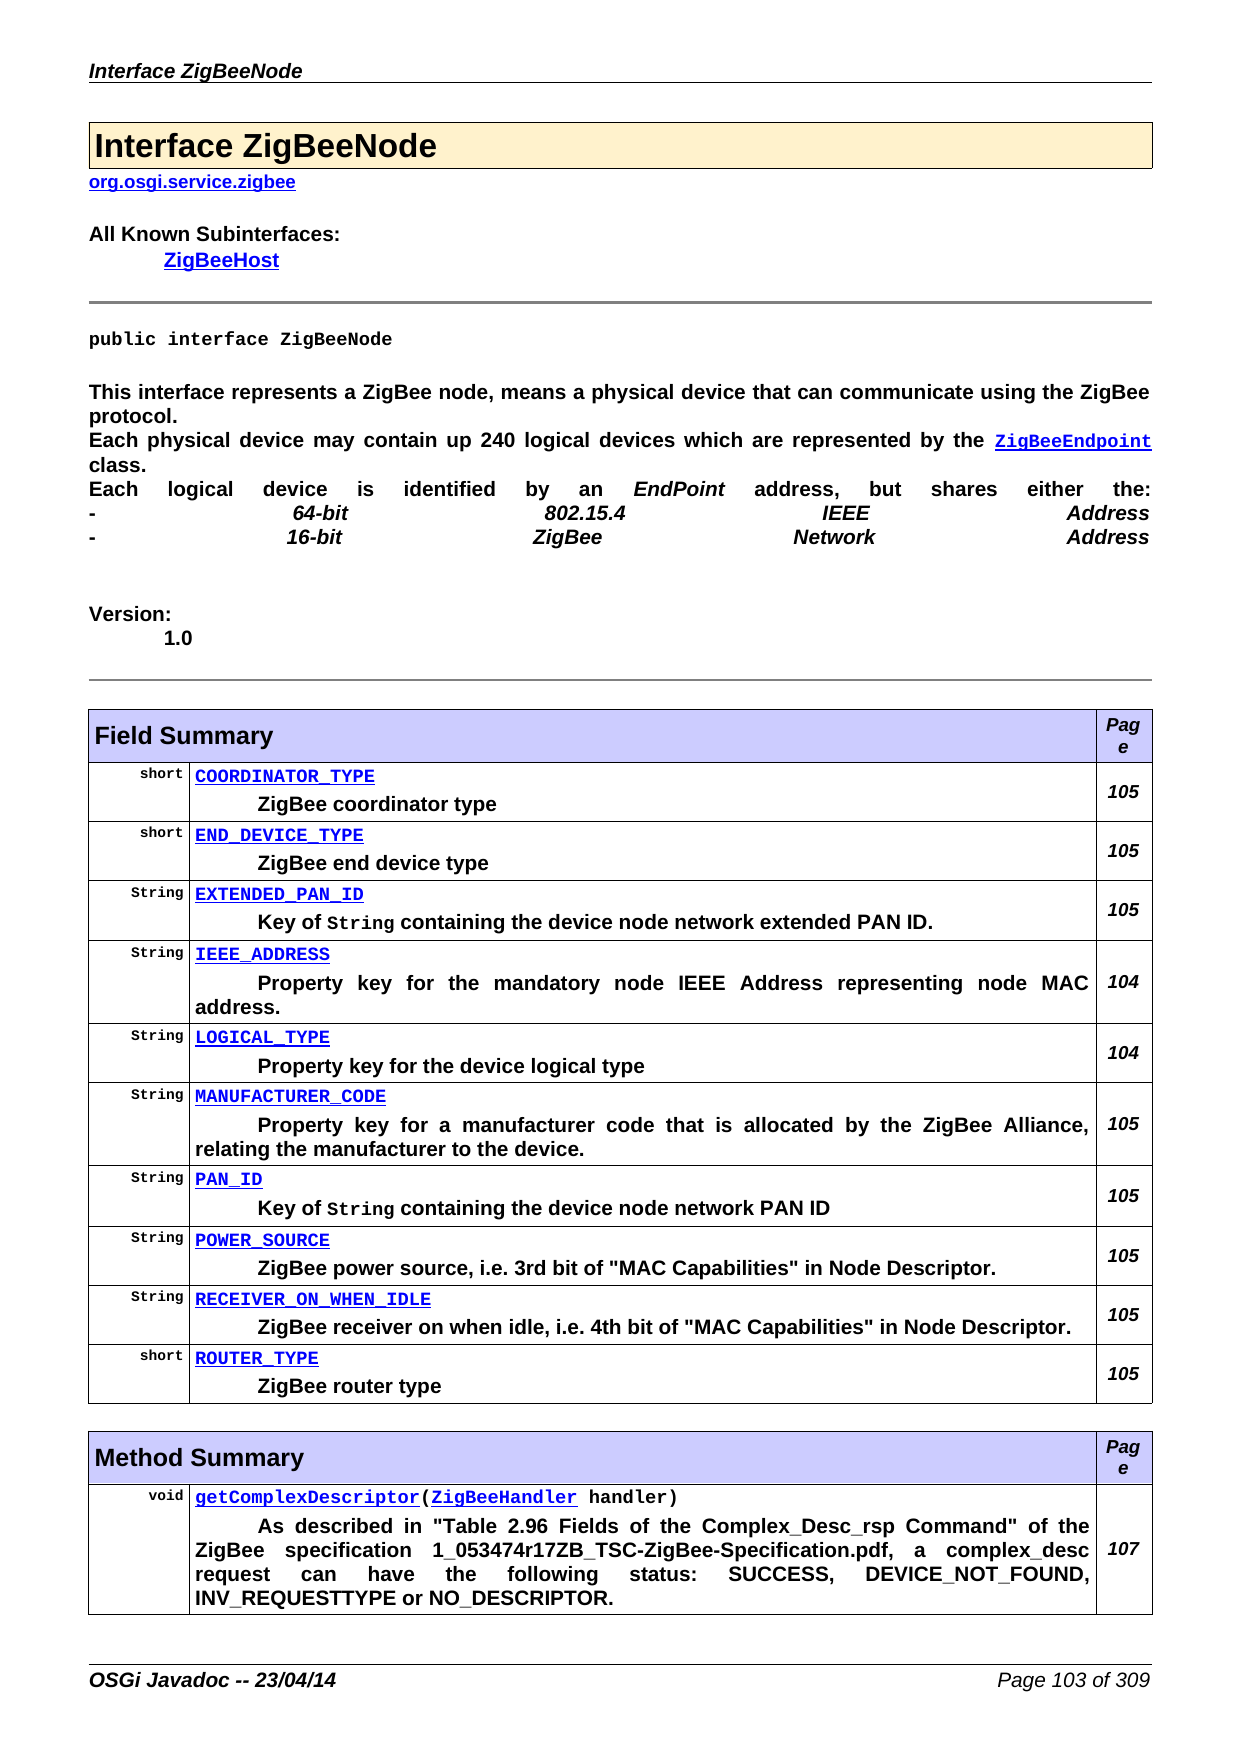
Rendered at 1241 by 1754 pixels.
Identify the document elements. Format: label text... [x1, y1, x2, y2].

table_cell String [89, 941, 189, 1023]
table_header Method Summary [89, 1432, 1096, 1483]
table_cell EXTENDED_PAN_ID Key of String containing the device node network extended PAN ID. [190, 881, 1096, 940]
table_cell getComplexDescriptor(ZigBeeHandler handler) As described in "Table 2.96 Fields of the Complex_Desc_rsp Command" of the ZigBee specification 1_053474r17ZB_TSC-ZigBee-Specification.pdf, a complex_desc request can have the following status: SUCCESS, DEVICE_NOT_FOUND, INV_REQUESTTYPE or NO_DESCRIPTOR. [190, 1485, 1096, 1614]
table_cell short [89, 763, 189, 821]
text ZigBeeHost [163, 248, 1152, 272]
table_cell PAN_ID Key of String containing the device node network PAN ID [190, 1166, 1096, 1226]
table_cell 105 [1097, 822, 1152, 880]
text org.osgi.service.zigbee [88, 171, 1152, 193]
table_cell String [89, 881, 189, 940]
table_header Page [1097, 1432, 1152, 1483]
table_cell 104 [1097, 1024, 1152, 1082]
table_cell 105 [1097, 881, 1152, 940]
table_cell String [89, 1286, 189, 1344]
table_cell void [89, 1485, 189, 1614]
table_cell 105 [1097, 1083, 1152, 1165]
table_cell String [89, 1024, 189, 1082]
subtitle All Known Subinterfaces: [88, 222, 1152, 246]
table_cell 104 [1097, 941, 1152, 1023]
table_header Page [1097, 710, 1152, 762]
table_cell IEEE_ADDRESS Property key for the mandatory node IEEE Address representing node MAC address. [190, 941, 1096, 1023]
table_cell 105 [1097, 763, 1152, 821]
text Version: [88, 602, 1152, 626]
table_cell 105 [1097, 1227, 1152, 1285]
table_cell COORDINATOR_TYPE ZigBee coordinator type [190, 763, 1096, 821]
table_cell 105 [1097, 1345, 1152, 1403]
table_cell RECEIVER_ON_WHEN_IDLE ZigBee receiver on when idle, i.e. 4th bit of "MAC Capabilities" in Node Descriptor. [190, 1286, 1096, 1344]
table_header Field Summary [89, 710, 1096, 762]
table_cell POWER_SOURCE ZigBee power source, i.e. 3rd bit of "MAC Capabilities" in Node Descriptor. [190, 1227, 1096, 1285]
table_cell MANUFACTURER_CODE Property key for a manufacturer code that is allocated by the ZigBee Alliance, relating the manufacturer to the device. [190, 1083, 1096, 1165]
table_cell short [89, 1345, 189, 1403]
subtitle Interface ZigBeeNode [90, 123, 1152, 168]
table_cell String [89, 1166, 189, 1226]
table_cell String [89, 1227, 189, 1285]
text 1.0 [163, 626, 1152, 650]
table_cell String [89, 1083, 189, 1165]
table_cell LOGICAL_TYPE Property key for the device logical type [190, 1024, 1096, 1082]
table_cell ROUTER_TYPE ZigBee router type [190, 1345, 1096, 1403]
table_cell END_DEVICE_TYPE ZigBee end device type [190, 822, 1096, 880]
text public interface ZigBeeNode [88, 330, 1152, 351]
table_cell 105 [1097, 1166, 1152, 1226]
text This interface represents a ZigBee node, means a physical device that can communicate using the ZigBee protocol. Each physical device may contain up 240 logical devices which are represented by the ZigBeeEndpoint class. Each logical device is identified by an EndPoint address, but shares either the: - 64-bit 802.15.4 IEEE Address - 16-bit ZigBee Network Address [88, 380, 1152, 573]
table_cell 107 [1097, 1485, 1152, 1614]
table_cell short [89, 822, 189, 880]
table_cell 105 [1097, 1286, 1152, 1344]
